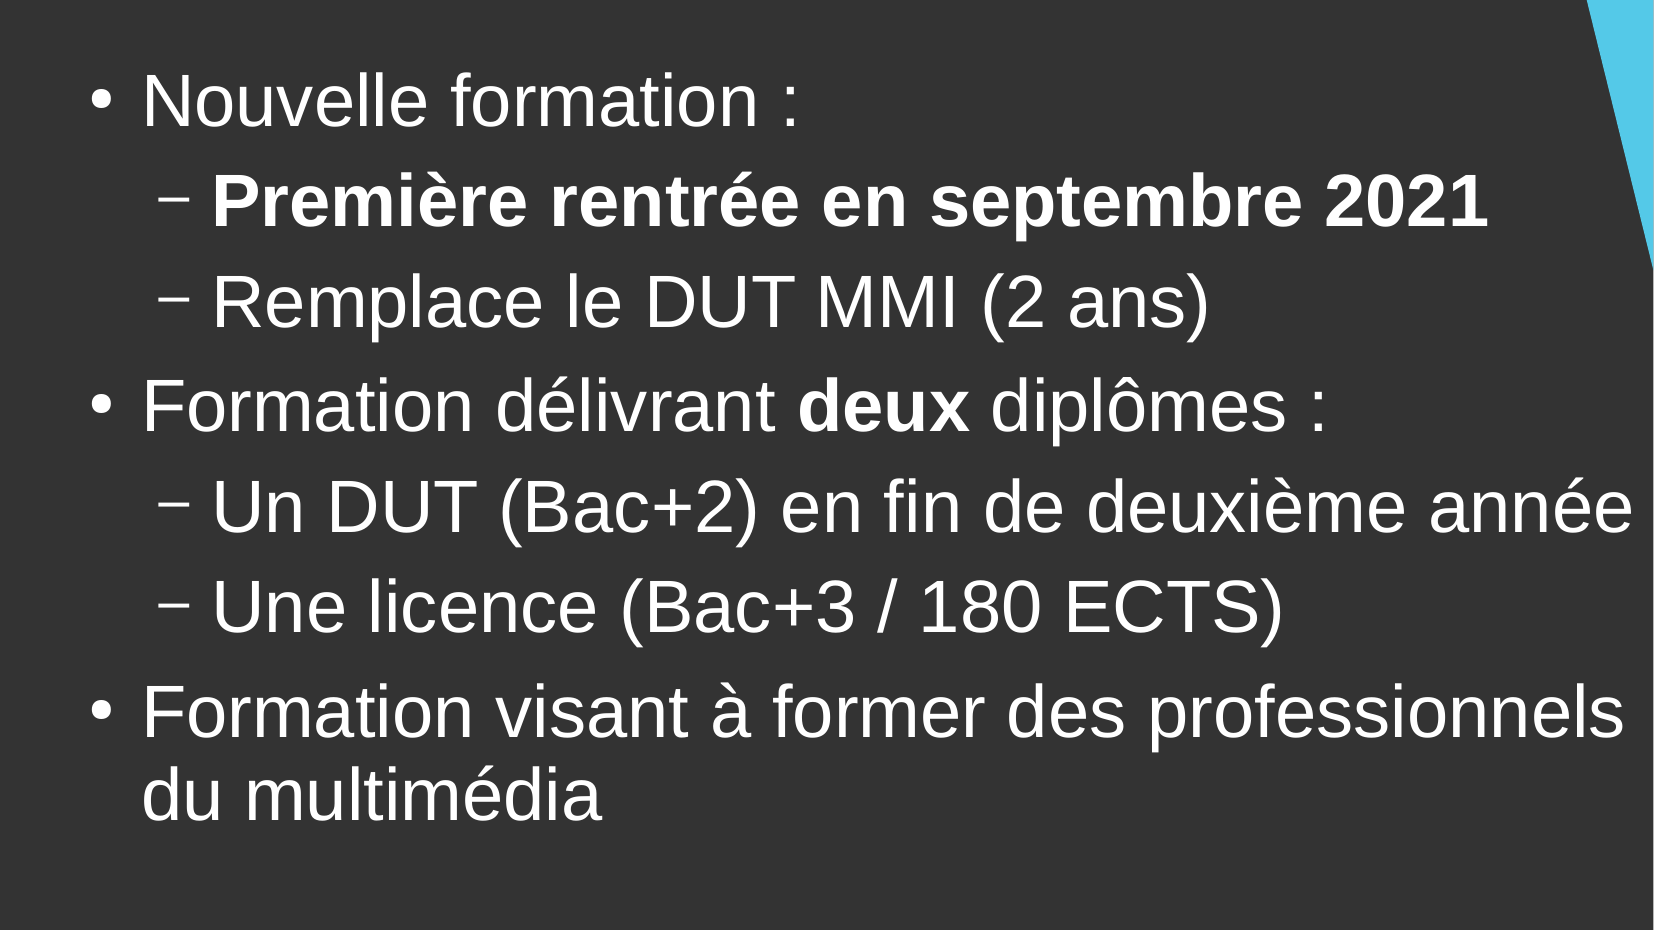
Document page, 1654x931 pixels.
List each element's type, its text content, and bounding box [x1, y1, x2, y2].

text_box [1586, 0, 1654, 273]
list Nouvelle formation : Première rentrée en septembre 2021 Remplace le DUT MMI (2 ans) Formation délivrant deux diplômes : Un DUT (Bac+2) en fin de deuxième année Une licence (Bac+3 / 180 ECTS) Formation visant à former des professionnels du multimédia [70, 59, 1642, 851]
